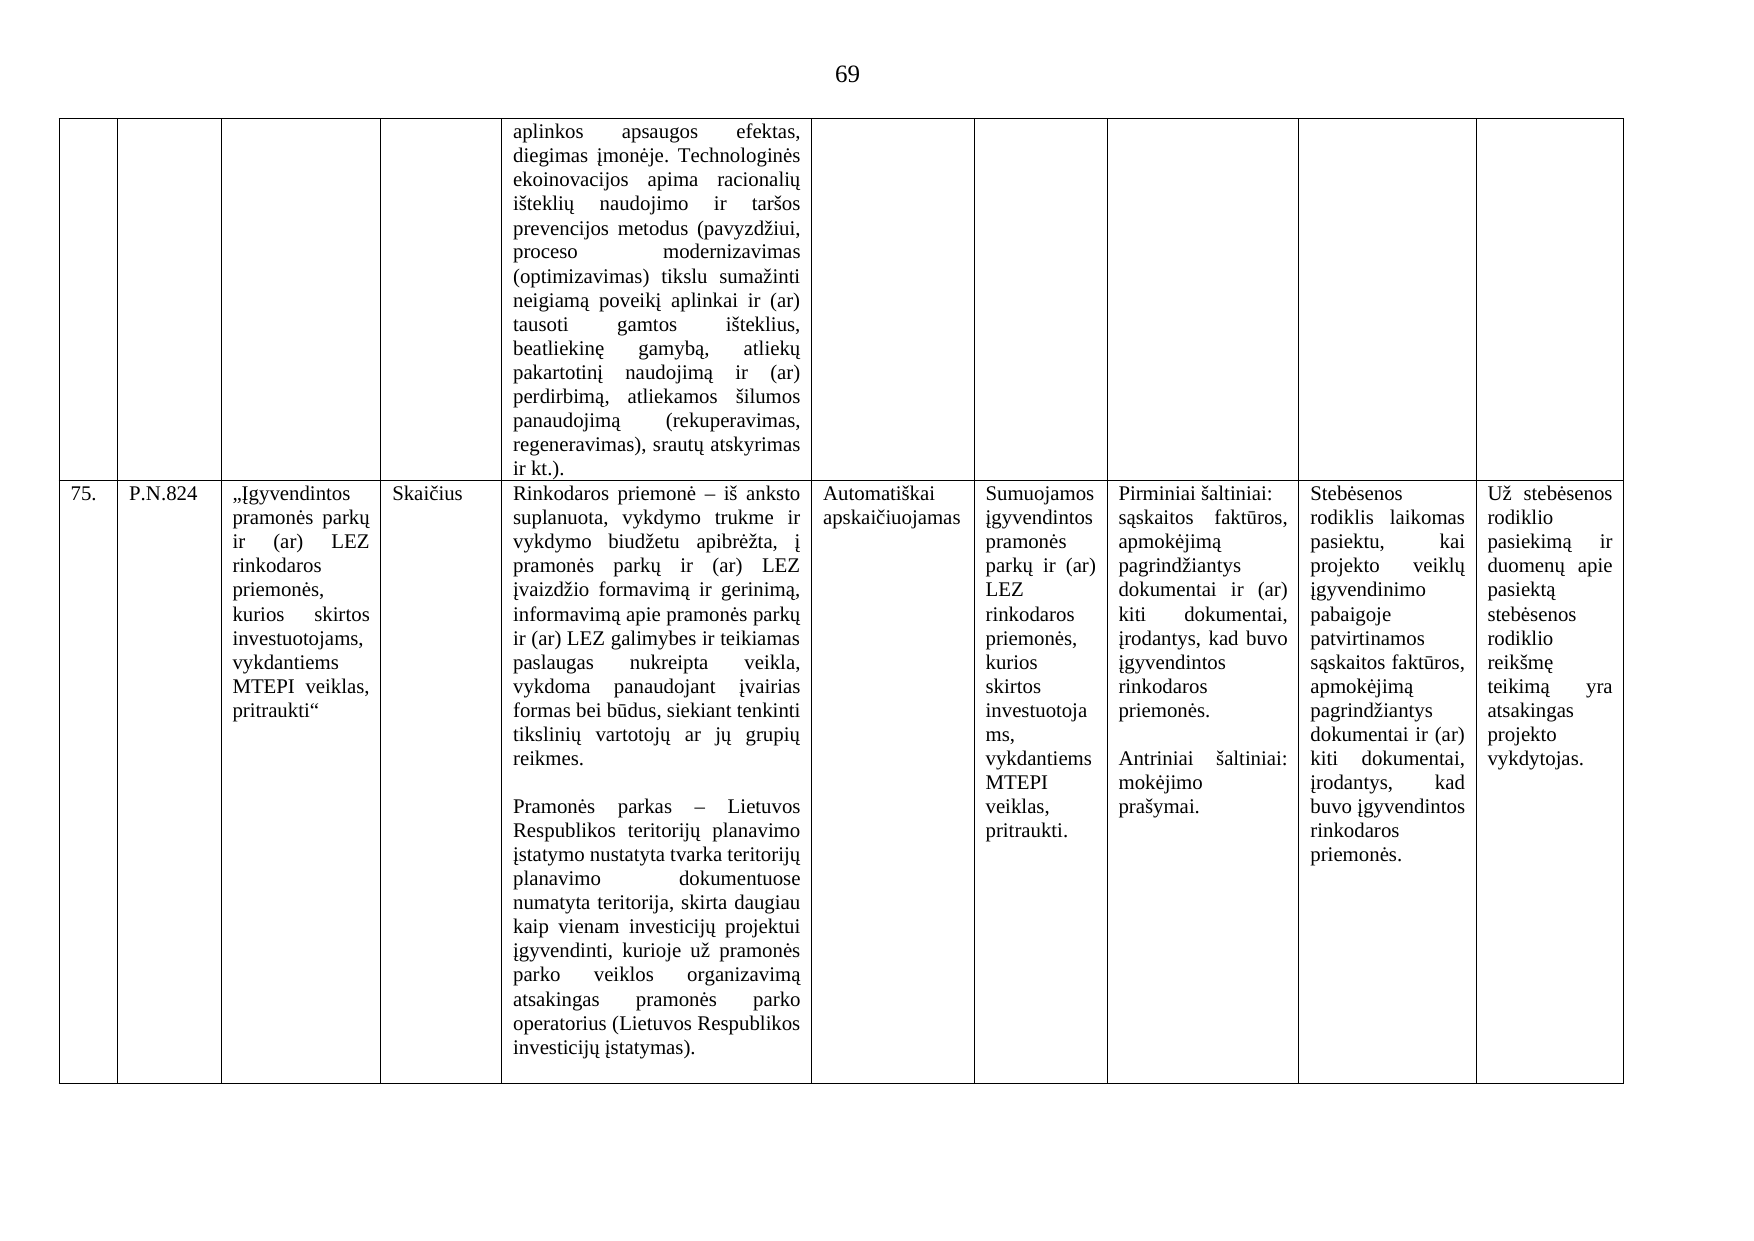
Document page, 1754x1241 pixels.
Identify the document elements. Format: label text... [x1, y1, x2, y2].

table_cell aplinkos apsaugos efektas, diegimas įmonėje. Technologinės ekoinovacijos apima racionalių išteklių naudojimo ir taršos prevencijos metodus (pavyzdžiui, proceso modernizavimas (optimizavimas) tikslu sumažinti neigiamą poveikį aplinkai ir (ar) tausoti gamtos išteklius, beatliekinę gamybą, atliekų pakartotinį naudojimą ir (ar) perdirbimą, atliekamos šilumos panaudojimą (rekuperavimas, regeneravimas), srautų atskyrimas ir kt.). [502, 119, 811, 480]
table_cell [1477, 119, 1623, 480]
table_cell Automatiškai apskaičiuojamas [812, 481, 974, 1083]
table_cell Stebėsenos rodiklis laikomas pasiektu, kai projekto veiklų įgyvendinimo pabaigoje patvirtinamos sąskaitos faktūros, apmokėjimą pagrindžiantys dokumentai ir (ar) kiti dokumentai, įrodantys, kad buvo įgyvendintos rinkodaros priemonės. [1299, 481, 1476, 1083]
table_cell [381, 119, 501, 480]
table_cell Rinkodaros priemonė – iš anksto suplanuota, vykdymo trukme ir vykdymo biudžetu apibrėžta, į pramonės parkų ir (ar) LEZ įvaizdžio formavimą ir gerinimą, informavimą apie pramonės parkų ir (ar) LEZ galimybes ir teikiamas paslaugas nukreipta veikla, vykdoma panaudojant įvairias formas bei būdus, siekiant tenkinti tikslinių vartotojų ar jų grupių reikmes. Pramonės parkas – Lietuvos Respublikos teritorijų planavimo įstatymo nustatyta tvarka teritorijų planavimo dokumentuose numatyta teritorija, skirta daugiau kaip vienam investicijų projektui įgyvendinti, kurioje už pramonės parko veiklos organizavimą atsakingas pramonės parko operatorius (Lietuvos Respublikos investicijų įstatymas). [502, 481, 811, 1083]
table_cell [60, 119, 117, 480]
table_cell „Įgyvendintos pramonės parkų ir (ar) LEZ rinkodaros priemonės, kurios skirtos investuotojams, vykdantiems MTEPI veiklas, pritraukti“ [222, 481, 380, 1083]
table_cell [1299, 119, 1476, 480]
table_cell Skaičius [381, 481, 501, 1083]
table_cell P.N.824 [118, 481, 221, 1083]
table_cell Pirminiai šaltiniai: sąskaitos faktūros, apmokėjimą pagrindžiantys dokumentai ir (ar) kiti dokumentai, įrodantys, kad buvo įgyvendintos rinkodaros priemonės. Antriniai šaltiniai: mokėjimo prašymai. [1108, 481, 1298, 1083]
table_cell 75. [60, 481, 117, 1083]
table_cell Už stebėsenos rodiklio pasiekimą ir duomenų apie pasiektą stebėsenos rodiklio reikšmę teikimą yra atsakingas projekto vykdytojas. [1477, 481, 1623, 1083]
table_cell [1108, 119, 1298, 480]
table_cell [118, 119, 221, 480]
table_cell [812, 119, 974, 480]
table_cell [975, 119, 1107, 480]
table_cell [222, 119, 380, 480]
table_cell Sumuojamos įgyvendintos pramonės parkų ir (ar) LEZ rinkodaros priemonės, kurios skirtos investuotojams, vykdantiems MTEPI veiklas, pritraukti. [975, 481, 1107, 1083]
